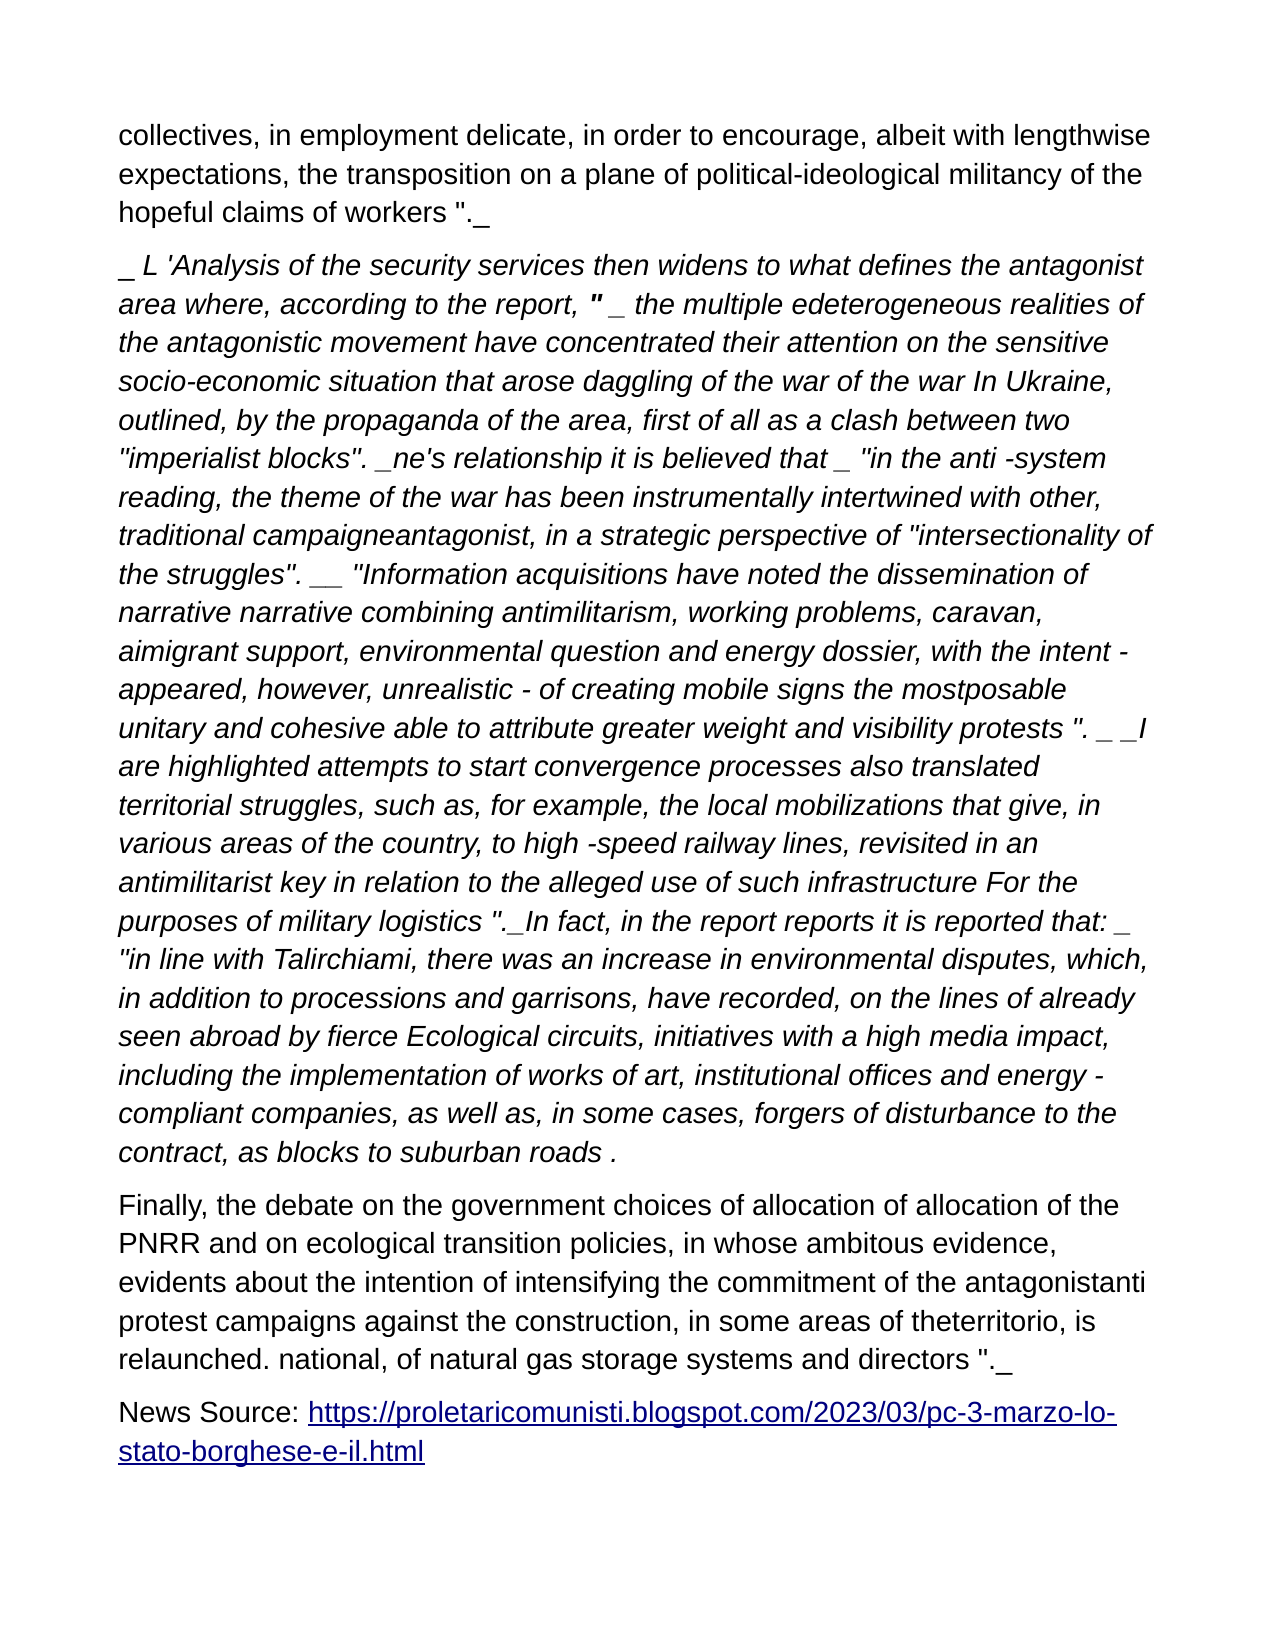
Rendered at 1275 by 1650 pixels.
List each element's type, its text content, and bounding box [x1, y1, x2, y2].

text collectives, in employment delicate, in order to encourage, albeit with lengthwise expectations, the transposition on a plane of political-ideological militancy of the hopeful claims of workers "._ [118, 118, 1157, 229]
text Finally, the debate on the government choices of allocation of allocation of the PNRR and on ecological transition policies, in whose ambitous evidence, evidents about the intention of intensifying the commitment of the antagonistanti protest campaigns against the construction, in some areas of theterritorio, is relaunched. national, of natural gas storage systems and directors "._ [118, 1188, 1157, 1376]
text _ L 'Analysis of the security services then widens to what defines the antagonist area where, according to the report, " _ the multiple edeterogeneous realities of the antagonistic movement have concentrated their attention on the sensitive socio-economic situation that arose daggling of the war of the war In Ukraine, outlined, by the propaganda of the area, first of all as a clash between two "imperialist blocks". _ne's relationship it is believed that _ "in the anti -system reading, the theme of the war has been instrumentally intertwined with other, traditional campaigneantagonist, in a strategic perspective of "intersectionality of the struggles". __ "Information acquisitions have noted the dissemination of narrative narrative combining antimilitarism, working problems, caravan, aimigrant support, environmental question and energy dossier, with the intent - appeared, however, unrealistic - of creating mobile signs the mostposable unitary and cohesive able to attribute greater weight and visibility protests ". _ _I are highlighted attempts to start convergence processes also translated territorial struggles, such as, for example, the local mobilizations that give, in various areas of the country, to high -speed railway lines, revisited in an antimilitarist key in relation to the alleged use of such infrastructure For the purposes of military logistics "._In fact, in the report reports it is reported that: _ "in line with Talirchiami, there was an increase in environmental disputes, which, in addition to processions and garrisons, have recorded, on the lines of already seen abroad by fierce Ecological circuits, initiatives with a high media impact, including the implementation of works of art, institutional offices and energy -compliant companies, as well as, in some cases, forgers of disturbance to the contract, as blocks to suburban roads . [118, 248, 1157, 1168]
text News Source: https://proletaricomunisti.blogspot.com/2023/03/pc-3-marzo-lo-stato-borghese-e-il.html [118, 1395, 1157, 1467]
